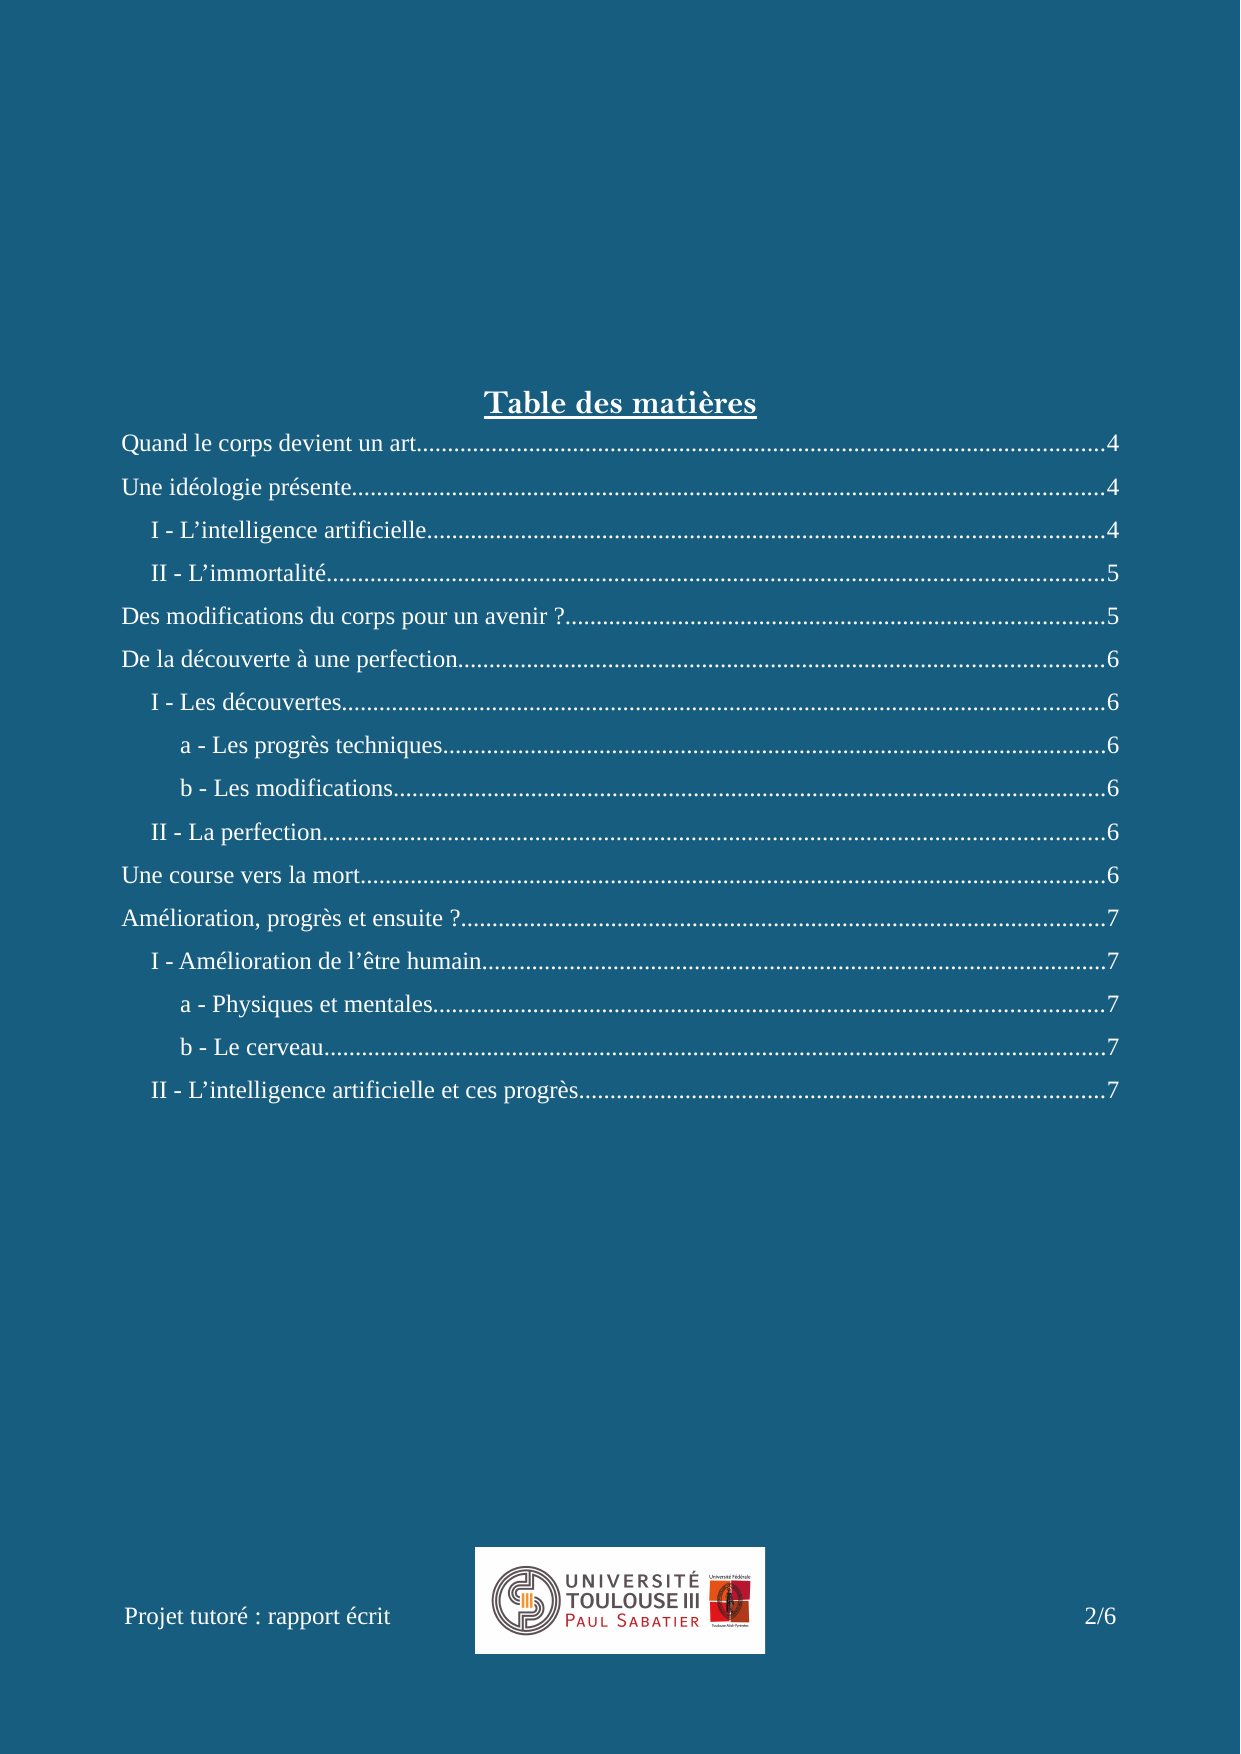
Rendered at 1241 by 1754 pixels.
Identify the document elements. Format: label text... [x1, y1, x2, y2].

text Une course vers la mort 6 [121, 860, 1119, 888]
text Amélioration, progrès et ensuite ? 7 [121, 903, 1119, 932]
subtitle Table des matières [121, 386, 1119, 423]
text b - Le cerveau 7 [180, 1032, 1119, 1061]
text II - L’immortalité 5 [151, 558, 1119, 587]
text a - Physiques et mentales 7 [180, 989, 1119, 1018]
text Une idéologie présente 4 [121, 472, 1119, 500]
text I - Les découvertes 6 [151, 687, 1119, 716]
text De la découverte à une perfection 6 [121, 644, 1119, 673]
text b - Les modifications 6 [180, 773, 1119, 802]
text a - Les progrès techniques 6 [180, 730, 1119, 759]
picture [475, 1547, 766, 1654]
text Des modifications du corps pour un avenir ? 5 [121, 601, 1119, 630]
text I - L’intelligence artificielle 4 [151, 515, 1119, 543]
text I - Amélioration de l’être humain 7 [151, 946, 1119, 975]
text II - L’intelligence artificielle et ces progrès 7 [151, 1075, 1119, 1104]
text Quand le corps devient un art 4 [121, 428, 1119, 457]
text II - La perfection 6 [151, 817, 1119, 845]
